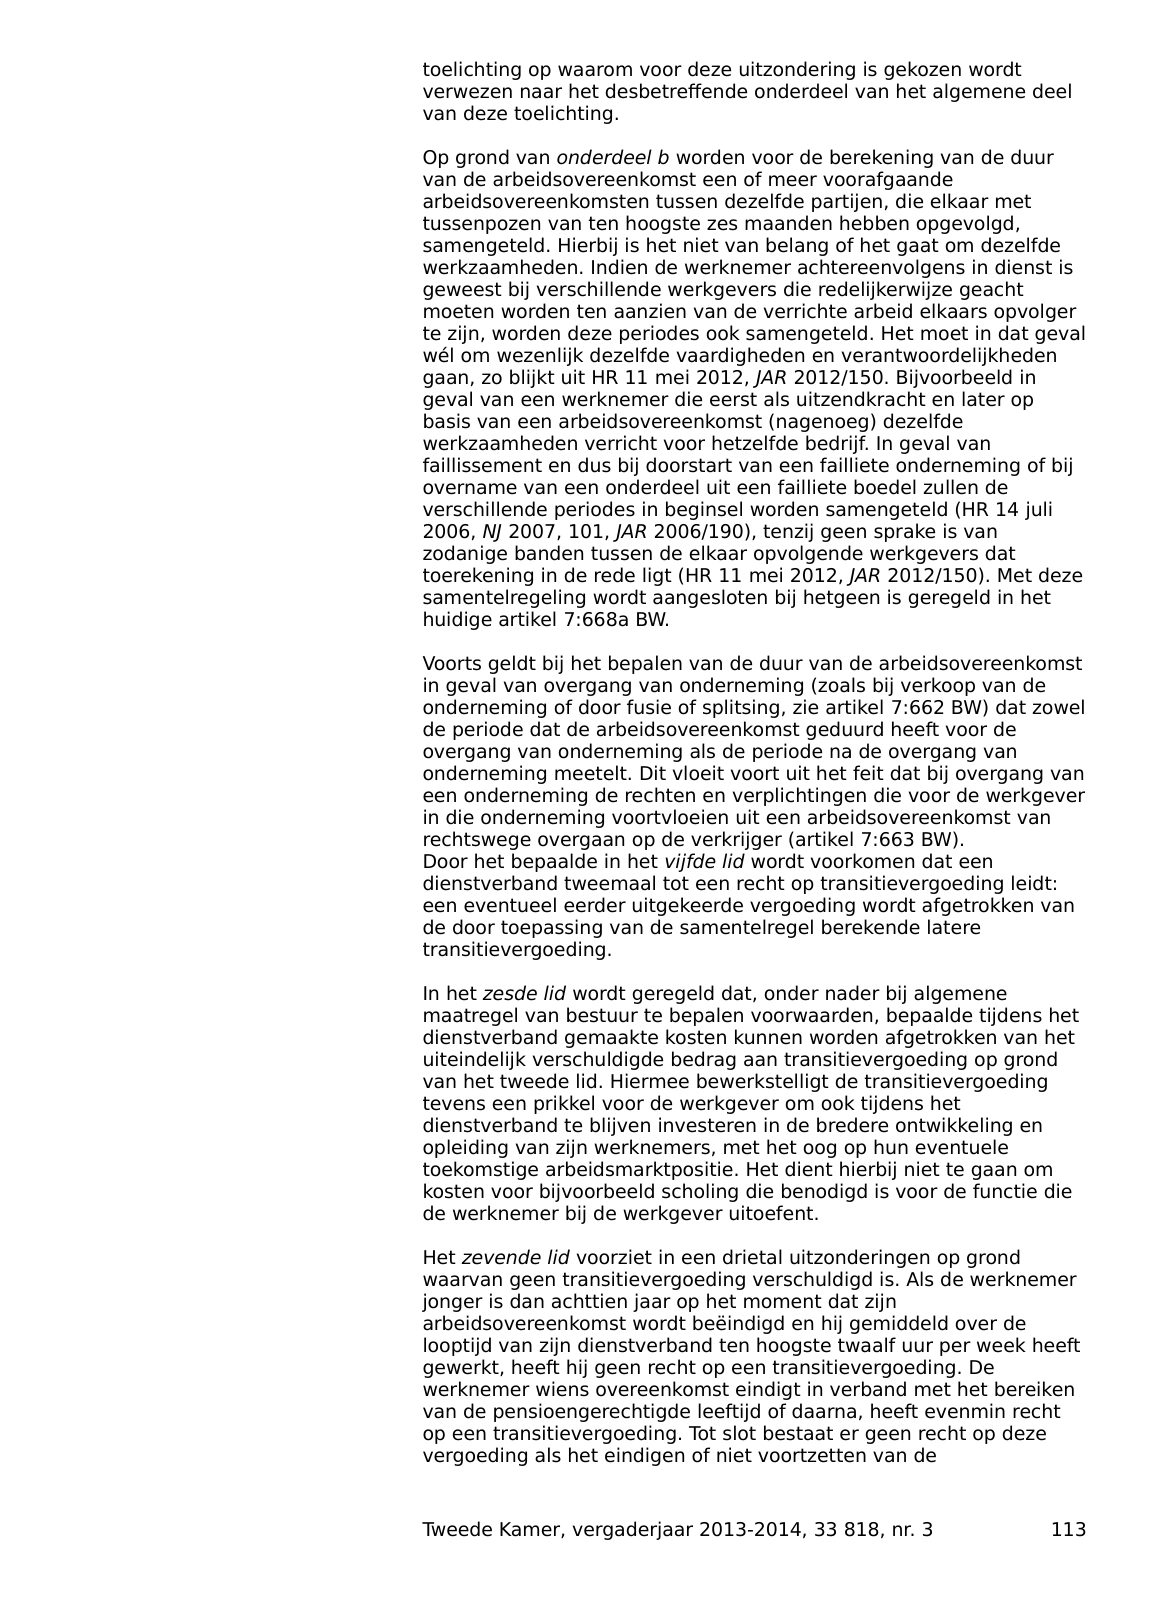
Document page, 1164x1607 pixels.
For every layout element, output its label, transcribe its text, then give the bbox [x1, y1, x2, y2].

text In het zesde lid wordt geregeld dat, onder nader bij algemene maatregel van bestuur te bepalen voorwaarden, bepaalde tijdens het dienstverband gemaakte kosten kunnen worden afgetrokken van het uiteindelijk verschuldigde bedrag aan transitievergoeding op grond van het tweede lid. Hiermee bewerkstelligt de transitievergoeding tevens een prikkel voor de werkgever om ook tijdens het dienstverband te blijven investeren in de bredere ontwikkeling en opleiding van zijn werknemers, met het oog op hun eventuele toekomstige arbeidsmarktpositie. Het dient hierbij niet te gaan om kosten voor bijvoorbeeld scholing die benodigd is voor de functie die de werknemer bij de werkgever uitoefent. [422, 983, 1087, 1224]
text Het zevende lid voorziet in een drietal uitzonderingen op grond waarvan geen transitievergoeding verschuldigd is. Als de werknemer jonger is dan achttien jaar op het moment dat zijn arbeidsovereenkomst wordt beëindigd en hij gemiddeld over de looptijd van zijn dienstverband ten hoogste twaalf uur per week heeft gewerkt, heeft hij geen recht op een transitievergoeding. De werknemer wiens overeenkomst eindigt in verband met het bereiken van de pensioengerechtigde leeftijd of daarna, heeft evenmin recht op een transitievergoeding. Tot slot bestaat er geen recht op deze vergoeding als het eindigen of niet voortzetten van de [422, 1247, 1087, 1467]
text Op grond van onderdeel b worden voor de berekening van de duur van de arbeidsovereenkomst een of meer voorafgaande arbeidsovereenkomsten tussen dezelfde partijen, die elkaar met tussenpozen van ten hoogste zes maanden hebben opgevolgd, samengeteld. Hierbij is het niet van belang of het gaat om dezelfde werkzaamheden. Indien de werknemer achtereenvolgens in dienst is geweest bij verschillende werkgevers die redelijkerwijze geacht moeten worden ten aanzien van de verrichte arbeid elkaars opvolger te zijn, worden deze periodes ook samengeteld. Het moet in dat geval wél om wezenlijk dezelfde vaardigheden en verantwoordelijkheden gaan, zo blijkt uit HR 11 mei 2012, JAR 2012/150. Bijvoorbeeld in geval van een werknemer die eerst als uitzendkracht en later op basis van een arbeidsovereenkomst (nagenoeg) dezelfde werkzaamheden verricht voor hetzelfde bedrijf. In geval van faillissement en dus bij doorstart van een failliete onderneming of bij overname van een onderdeel uit een failliete boedel zullen de verschillende periodes in beginsel worden samengeteld (HR 14 juli 2006, NJ 2007, 101, JAR 2006/190), tenzij geen sprake is van zodanige banden tussen de elkaar opvolgende werkgevers dat toerekening in de rede ligt (HR 11 mei 2012, JAR 2012/150). Met deze samentelregeling wordt aangesloten bij hetgeen is geregeld in het huidige artikel 7:668a BW. [422, 147, 1087, 631]
text toelichting op waarom voor deze uitzondering is gekozen wordt verwezen naar het desbetreffende onderdeel van het algemene deel van deze toelichting. [422, 59, 1087, 125]
text Door het bepaalde in het vijfde lid wordt voorkomen dat een dienstverband tweemaal tot een recht op transitievergoeding leidt: een eventueel eerder uitgekeerde vergoeding wordt afgetrokken van de door toepassing van de samentelregel berekende latere transitievergoeding. [422, 851, 1087, 961]
text Voorts geldt bij het bepalen van de duur van de arbeidsovereenkomst in geval van overgang van onderneming (zoals bij verkoop van de onderneming of door fusie of splitsing, zie artikel 7:662 BW) dat zowel de periode dat de arbeidsovereenkomst geduurd heeft voor de overgang van onderneming als de periode na de overgang van onderneming meetelt. Dit vloeit voort uit het feit dat bij overgang van een onderneming de rechten en verplichtingen die voor de werkgever in die onderneming voortvloeien uit een arbeidsovereenkomst van rechtswege overgaan op de verkrijger (artikel 7:663 BW). [422, 653, 1087, 851]
